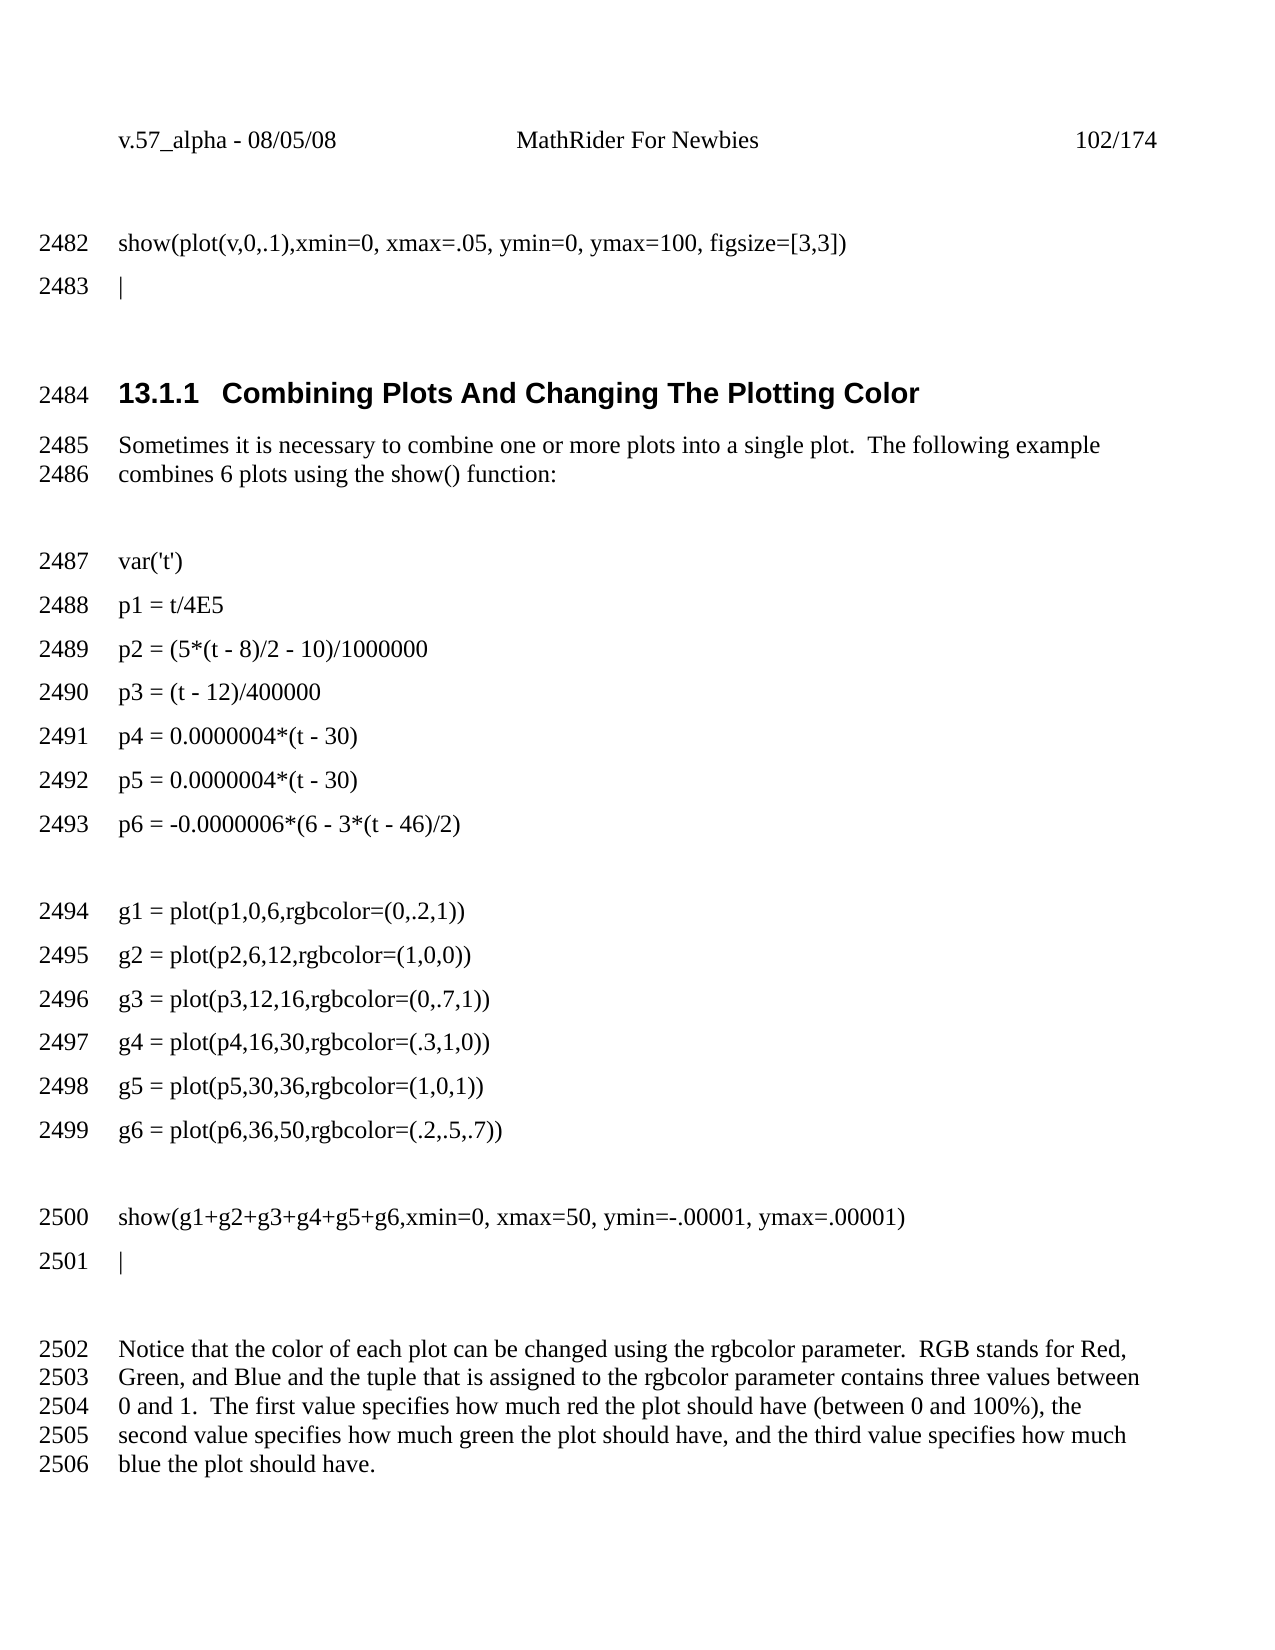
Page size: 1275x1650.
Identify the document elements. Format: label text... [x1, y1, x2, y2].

text | [118, 1246, 1157, 1275]
text p2 = (5*(t - 8)/2 - 10)/1000000 [118, 634, 1157, 662]
text var('t') [118, 546, 1157, 575]
text show(plot(v,0,.1),xmin=0, xmax=.05, ymin=0, ymax=100, figsize=[3,3]) [118, 228, 1157, 256]
text g3 = plot(p3,12,16,rgbcolor=(0,.7,1)) [118, 984, 1157, 1012]
text g6 = plot(p6,36,50,rgbcolor=(.2,.5,.7)) [118, 1115, 1157, 1144]
text Notice that the color of each plot can be changed using the rgbcolor parameter. RGB stands for Red, Green, and Blue and the tuple that is assigned to the rgbcolor parameter contains three values between 0 and 1. The first value specifies how much red the plot should have (between 0 and 100%), the second value specifies how much green the plot should have, and the third value specifies how much blue the plot should have. [118, 1334, 1157, 1477]
text Sometimes it is necessary to combine one or more plots into a single plot. The following example combines 6 plots using the show() function: [118, 430, 1157, 487]
text p3 = (t - 12)/400000 [118, 677, 1157, 706]
text p6 = -0.0000006*(6 - 3*(t - 46)/2) [118, 809, 1157, 837]
text g2 = plot(p2,6,12,rgbcolor=(1,0,0)) [118, 940, 1157, 969]
text p1 = t/4E5 [118, 590, 1157, 619]
text g5 = plot(p5,30,36,rgbcolor=(1,0,1)) [118, 1071, 1157, 1100]
text p5 = 0.0000004*(t - 30) [118, 765, 1157, 794]
text g4 = plot(p4,16,30,rgbcolor=(.3,1,0)) [118, 1027, 1157, 1056]
text g1 = plot(p1,0,6,rgbcolor=(0,.2,1)) [118, 896, 1157, 925]
text p4 = 0.0000004*(t - 30) [118, 721, 1157, 750]
text | [118, 271, 1157, 300]
text show(g1+g2+g3+g4+g5+g6,xmin=0, xmax=50, ymin=-.00001, ymax=.00001) [118, 1202, 1157, 1231]
subtitle Combining Plots And Changing The Plotting Color [118, 376, 1157, 410]
